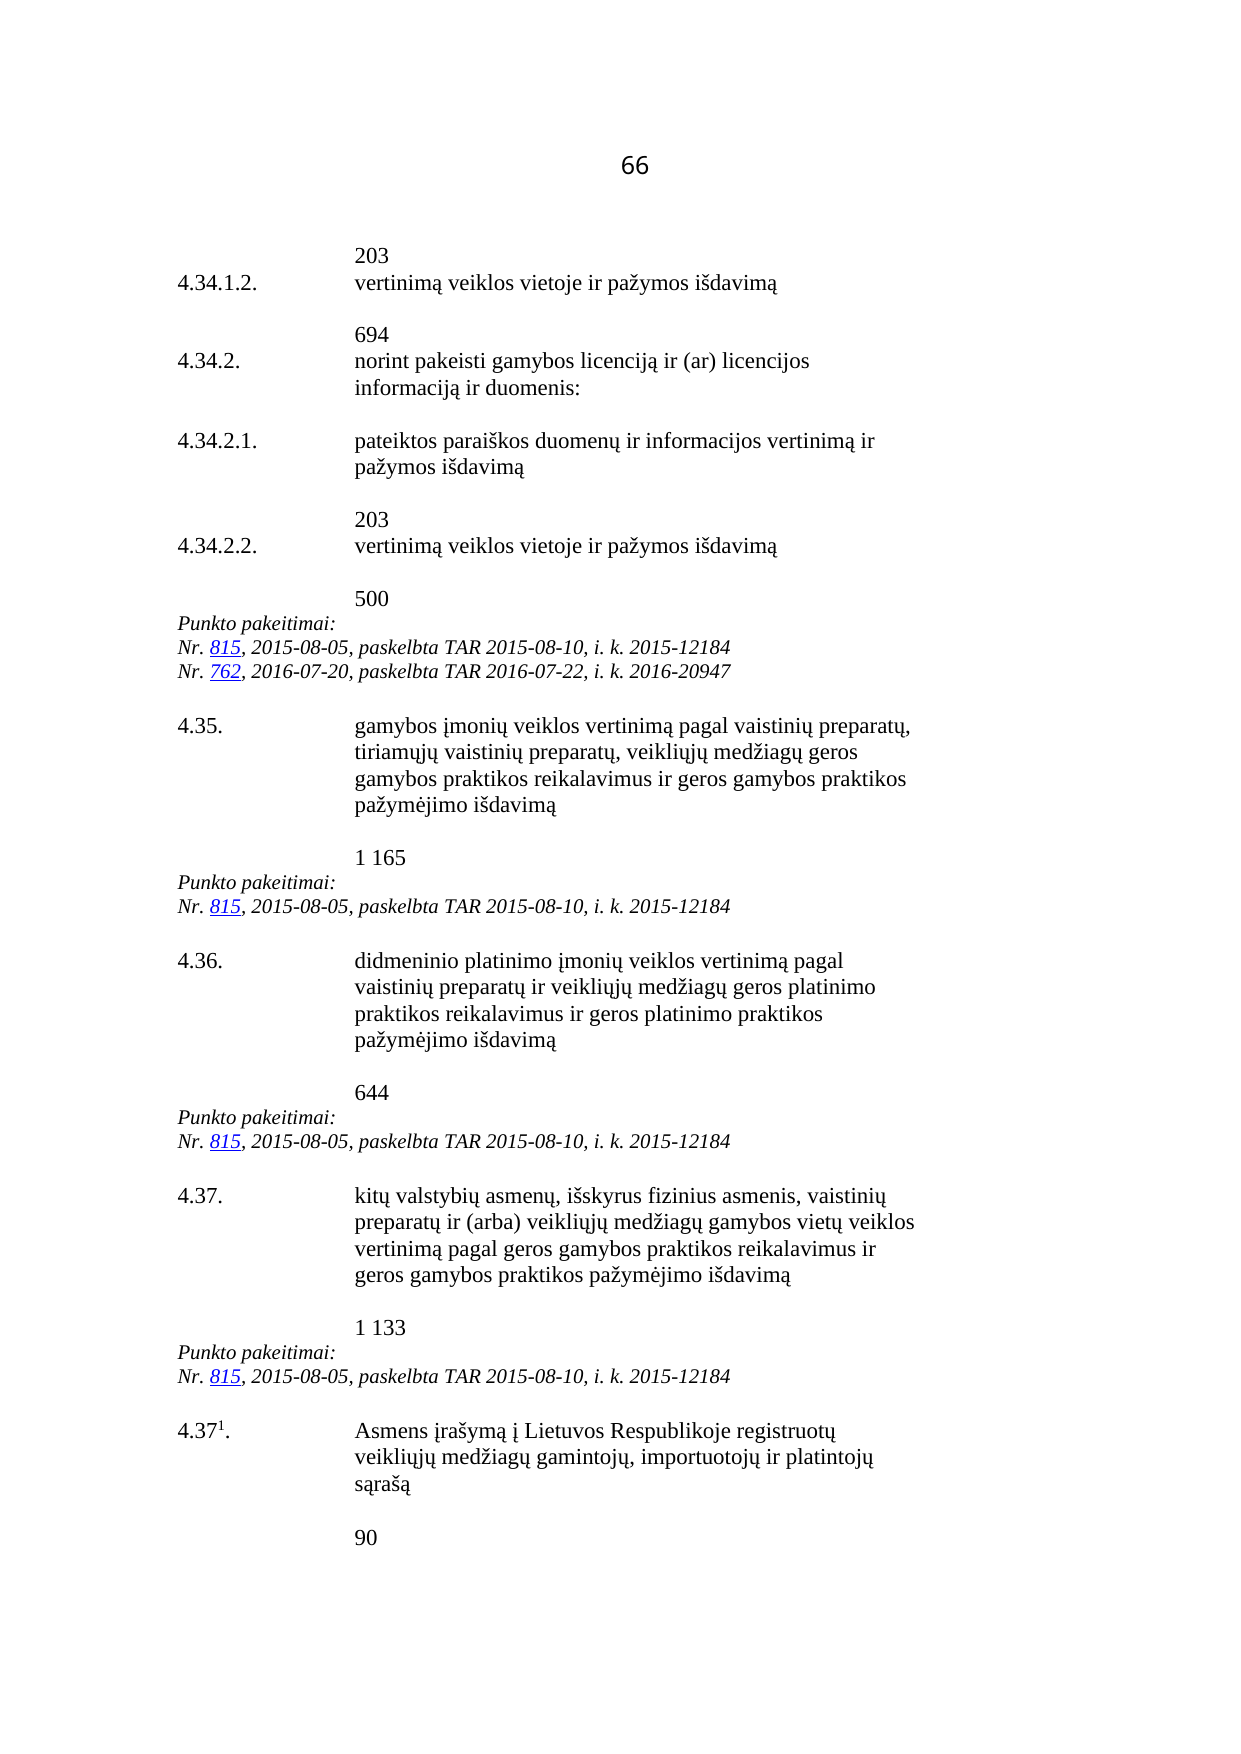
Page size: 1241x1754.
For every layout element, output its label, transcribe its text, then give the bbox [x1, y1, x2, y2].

text Nr. 815, 2015-08-05, paskelbta TAR 2015-08-10, i. k. 2015-12184 [177, 635, 1093, 659]
text pažymėjimo išdavimą 1 165 [354, 791, 945, 870]
text geros gamybos praktikos pažymėjimo išdavimą 1 133 [354, 1261, 945, 1340]
text 4.34.2. norint pakeisti gamybos licenciją ir (ar) licencijos informaciją ir duomenis: [177, 348, 916, 427]
text Punkto pakeitimai: [177, 870, 1093, 894]
text Punkto pakeitimai: [177, 611, 1093, 635]
text Nr. 815, 2015-08-05, paskelbta TAR 2015-08-10, i. k. 2015-12184 [177, 894, 1093, 918]
text Nr. 815, 2015-08-05, paskelbta TAR 2015-08-10, i. k. 2015-12184 [177, 1129, 1093, 1153]
text Punkto pakeitimai: [177, 1340, 1093, 1364]
text Punkto pakeitimai: [177, 1105, 1093, 1129]
text 4.34.2.1. pateiktos paraiškos duomenų ir informacijos vertinimą ir pažymos išdavimą 203 [177, 427, 916, 532]
text 4.371. Asmens įrašymą į Lietuvos Respublikoje registruotų veikliųjų medžiagų gamintojų, importuotojų ir platintojų sąrašą 90 [177, 1417, 916, 1551]
text preparatų ir (arba) veikliųjų medžiagų gamybos vietų veiklos [354, 1208, 945, 1235]
text pažymėjimo išdavimą 644 [354, 1026, 945, 1105]
text gamybos praktikos reikalavimus ir geros gamybos praktikos [354, 765, 945, 791]
text vertinimą pagal geros gamybos praktikos reikalavimus ir [354, 1235, 945, 1261]
text 4.36. didmeninio platinimo įmonių veiklos vertinimą pagal [177, 947, 945, 973]
text 4.34.2.2. vertinimą veiklos vietoje ir pažymos išdavimą 500 [177, 532, 916, 611]
text 4.35. gamybos įmonių veiklos vertinimą pagal vaistinių preparatų, [177, 712, 945, 738]
text tiriamųjų vaistinių preparatų, veikliųjų medžiagų geros [354, 738, 945, 765]
text Nr. 762, 2016-07-20, paskelbta TAR 2016-07-22, i. k. 2016-20947 [177, 659, 1093, 683]
text 4.37. kitų valstybių asmenų, išskyrus fizinius asmenis, vaistinių [177, 1182, 945, 1208]
text 4.34.1.2. vertinimą veiklos vietoje ir pažymos išdavimą 694 [177, 268, 916, 348]
text Nr. 815, 2015-08-05, paskelbta TAR 2015-08-10, i. k. 2015-12184 [177, 1364, 1093, 1388]
text vaistinių preparatų ir veikliųjų medžiagų geros platinimo [354, 973, 945, 1000]
text praktikos reikalavimus ir geros platinimo praktikos [354, 1000, 945, 1026]
text 203 [177, 216, 916, 268]
